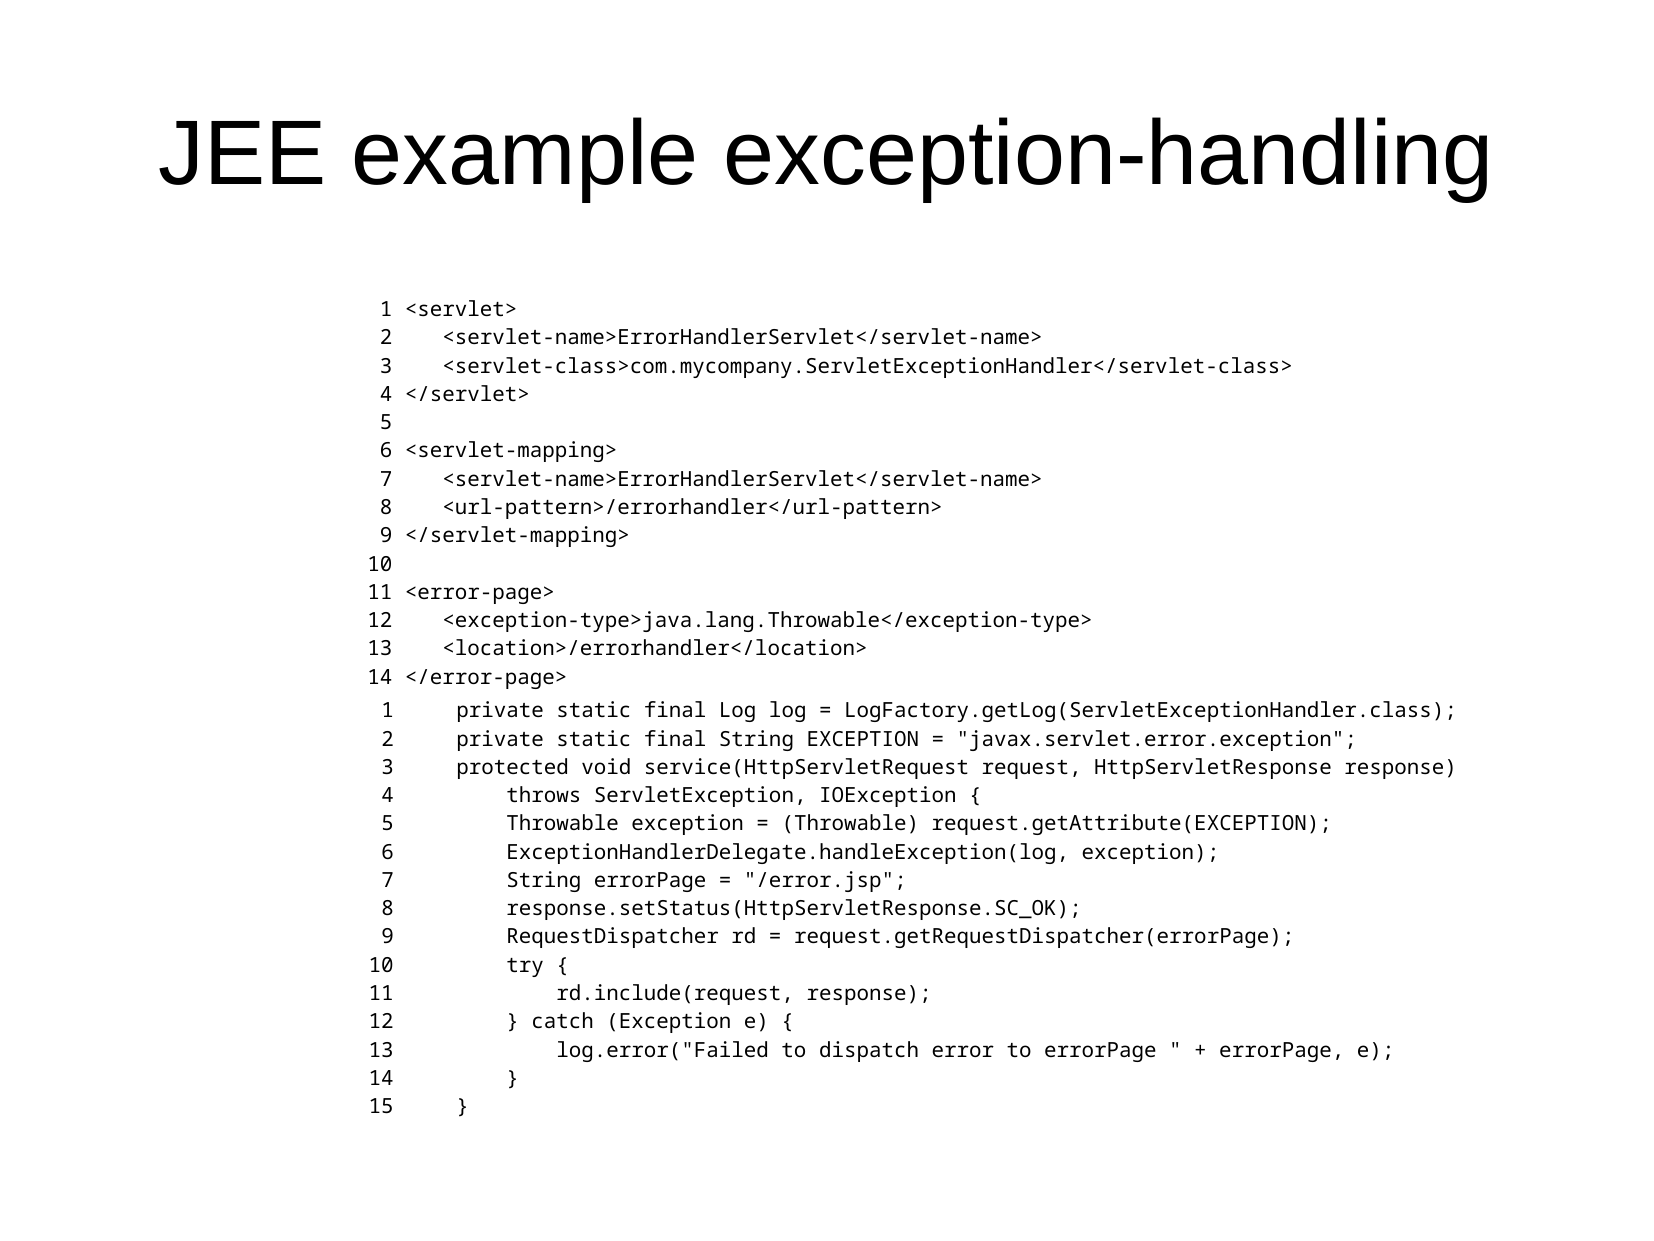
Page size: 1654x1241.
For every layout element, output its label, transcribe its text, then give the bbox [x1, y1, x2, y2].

text_box 1 <servlet> 2 <servlet-name>ErrorHandlerServlet</servlet-name> 3 <servlet-class>com.mycompany.ServletExceptionHandler</servlet-class> 4 </servlet> 5 6 <servlet-mapping> 7 <servlet-name>ErrorHandlerServlet</servlet-name> 8 <url-pattern>/errorhandler</url-pattern> 9 </servlet-mapping> 10 11 <error-page> 12 <exception-type>java.lang.Throwable</exception-type> 13 <location>/errorhandler</location> 14 </error-page> [352, 286, 1308, 642]
text_box 1 private static final Log log = LogFactory.getLog(ServletExceptionHandler.class); 2 private static final String EXCEPTION = "javax.servlet.error.exception"; 3 protected void service(HttpServletRequest request, HttpServletResponse response) 4 throws ServletException, IOException { 5 Throwable exception = (Throwable) request.getAttribute(EXCEPTION); 6 ExceptionHandlerDelegate.handleException(log, exception); 7 String errorPage = "/error.jsp"; 8 response.setStatus(HttpServletResponse.SC_OK); 9 RequestDispatcher rd = request.getRequestDispatcher(errorPage); 10 try { 11 rd.include(request, response); 12 } catch (Exception e) { 13 log.error("Failed to dispatch error to errorPage " + errorPage, e); 14 } 15 } [353, 688, 1472, 1068]
title JEE example exception-handling [82, 49, 1571, 257]
